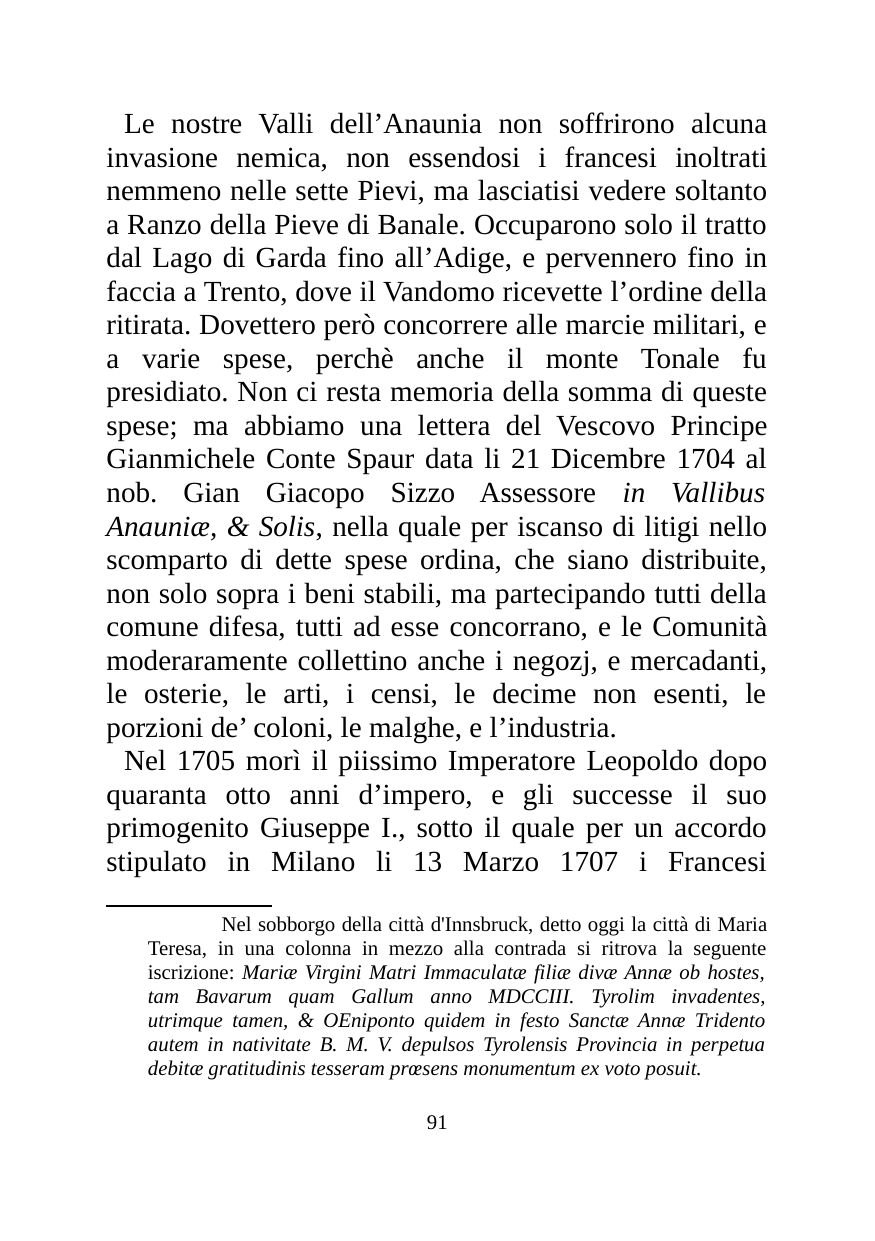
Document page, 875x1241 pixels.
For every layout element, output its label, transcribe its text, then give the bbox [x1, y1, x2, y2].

text Nel sobborgo della città d'Innsbruck, detto oggi la città di Maria Teresa, in una colonna in mezzo alla contrada si ritrova la seguente iscrizione: Mariæ Virgini Matri Immaculatæ filiæ divæ Annæ ob hostes, tam Bavarum quam Gallum anno MDCCIII. Tyrolim invadentes, utrimque tamen, & OEniponto quidem in festo Sanctæ Annæ Tridento autem in nativitate B. M. V. depulsos Tyrolensis Provincia in perpetua debitæ gratitudinis tesseram prœsens monumentum ex voto posuit. [106, 912, 768, 1080]
text Nel 1705 morì il piissimo Imperatore Leopoldo dopo quaranta otto anni d’impero, e gli successe il suo primogenito Giuseppe I., sotto il quale per un accordo stipulato in Milano li 13 Marzo 1707 i Francesi [106, 743, 768, 878]
text Le nostre Valli dell’Anaunia non soffrirono alcuna invasione nemica, non essendosi i francesi inoltrati nemmeno nelle sette Pievi, ma lasciatisi vedere soltanto a Ranzo della Pieve di Banale. Occuparono solo il tratto dal Lago di Garda fino all’Adige, e pervennero fino in faccia a Trento, dove il Vandomo ricevette l’ordine della ritirata. Dovettero però concorrere alle marcie militari, e a varie spese, perchè anche il monte Tonale fu presidiato. Non ci resta memoria della somma di queste spese; ma abbiamo una lettera del Vescovo Principe Gianmichele Conte Spaur data li 21 Dicembre 1704 al nob. Gian Giacopo Sizzo Assessore in Vallibus Anauniæ, & Solis, nella quale per iscanso di litigi nello scomparto di dette spese ordina, che siano distribuite, non solo sopra i beni stabili, ma partecipando tutti della comune difesa, tutti ad esse concorrano, e le Comunità moderaramente collettino anche i negozj, e mercadanti, le osterie, le arti, i censi, le decime non esenti, le porzioni de’ coloni, le malghe, e l’industria. [106, 106, 768, 743]
